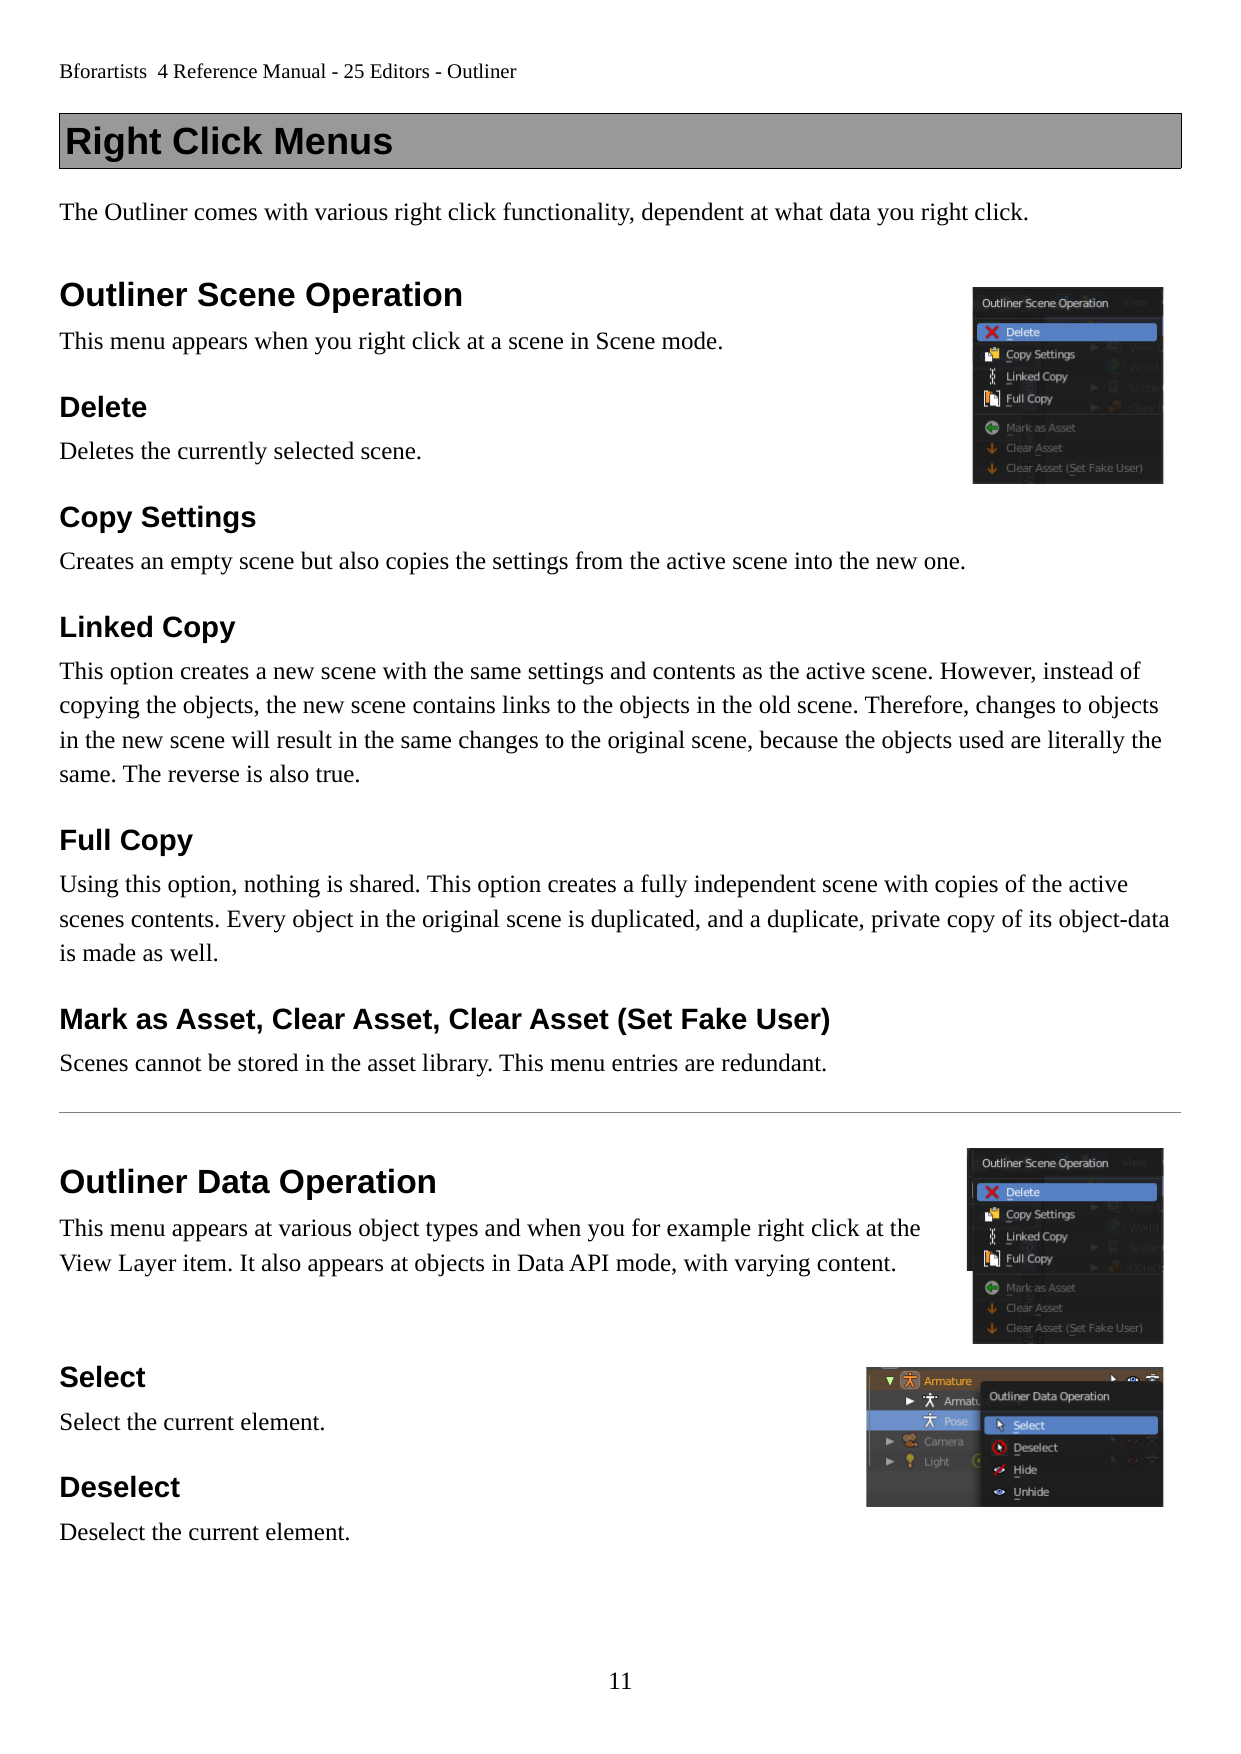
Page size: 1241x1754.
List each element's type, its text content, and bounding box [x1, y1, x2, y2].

picture [972, 287, 1164, 484]
text This menu appears at various object types and when you for example right click at the View Layer item. It also appears at objects in Data API mode, with varying content. [59, 1213, 972, 1276]
text The Outliner comes with various right click functionality, dependent at what data you right click. [59, 197, 1181, 225]
text This menu appears when you right click at a scene in Scene mode. [59, 326, 972, 355]
subtitle Full Copy [59, 823, 1181, 857]
subtitle Linked Copy [59, 609, 1181, 643]
text Deletes the currently selected scene. [59, 436, 972, 465]
text Using this option, nothing is shared. This option creates a fully independent scene with copies of the active scenes contents. Every object in the original scene is duplicated, and a duplicate, private copy of its object-data is made as well. [59, 869, 1181, 967]
subtitle [1164, 390, 1181, 423]
subtitle Mark as Asset, Clear Asset, Clear Asset (Set Fake User) [59, 1002, 1181, 1036]
picture [866, 1367, 1164, 1507]
subtitle Select [59, 1360, 1181, 1394]
subtitle [1164, 1470, 1181, 1504]
subtitle Copy Settings [59, 500, 1181, 533]
picture [966, 1148, 1164, 1344]
text Deselect the current element. [59, 1517, 1181, 1545]
subtitle Deselect [59, 1470, 866, 1504]
text Creates an empty scene but also copies the settings from the active scene into the new one. [59, 546, 1181, 575]
text Scenes cannot be stored in the asset library. This menu entries are redundant. [59, 1048, 1181, 1077]
subtitle Delete [59, 390, 972, 423]
text Select the current element. [59, 1407, 866, 1435]
subtitle Outliner Data Operation [59, 1162, 966, 1201]
subtitle Outliner Scene Operation [59, 275, 1181, 314]
subtitle [1164, 1162, 1181, 1201]
text This option creates a new scene with the same settings and contents as the active scene. However, instead of copying the objects, the new scene contains links to the objects in the old scene. Therefore, changes to objects in the new scene will result in the same changes to the original scene, because the objects used are literally the same. The reverse is also true. [59, 656, 1181, 788]
table_header Right Click Menus [60, 114, 1181, 168]
